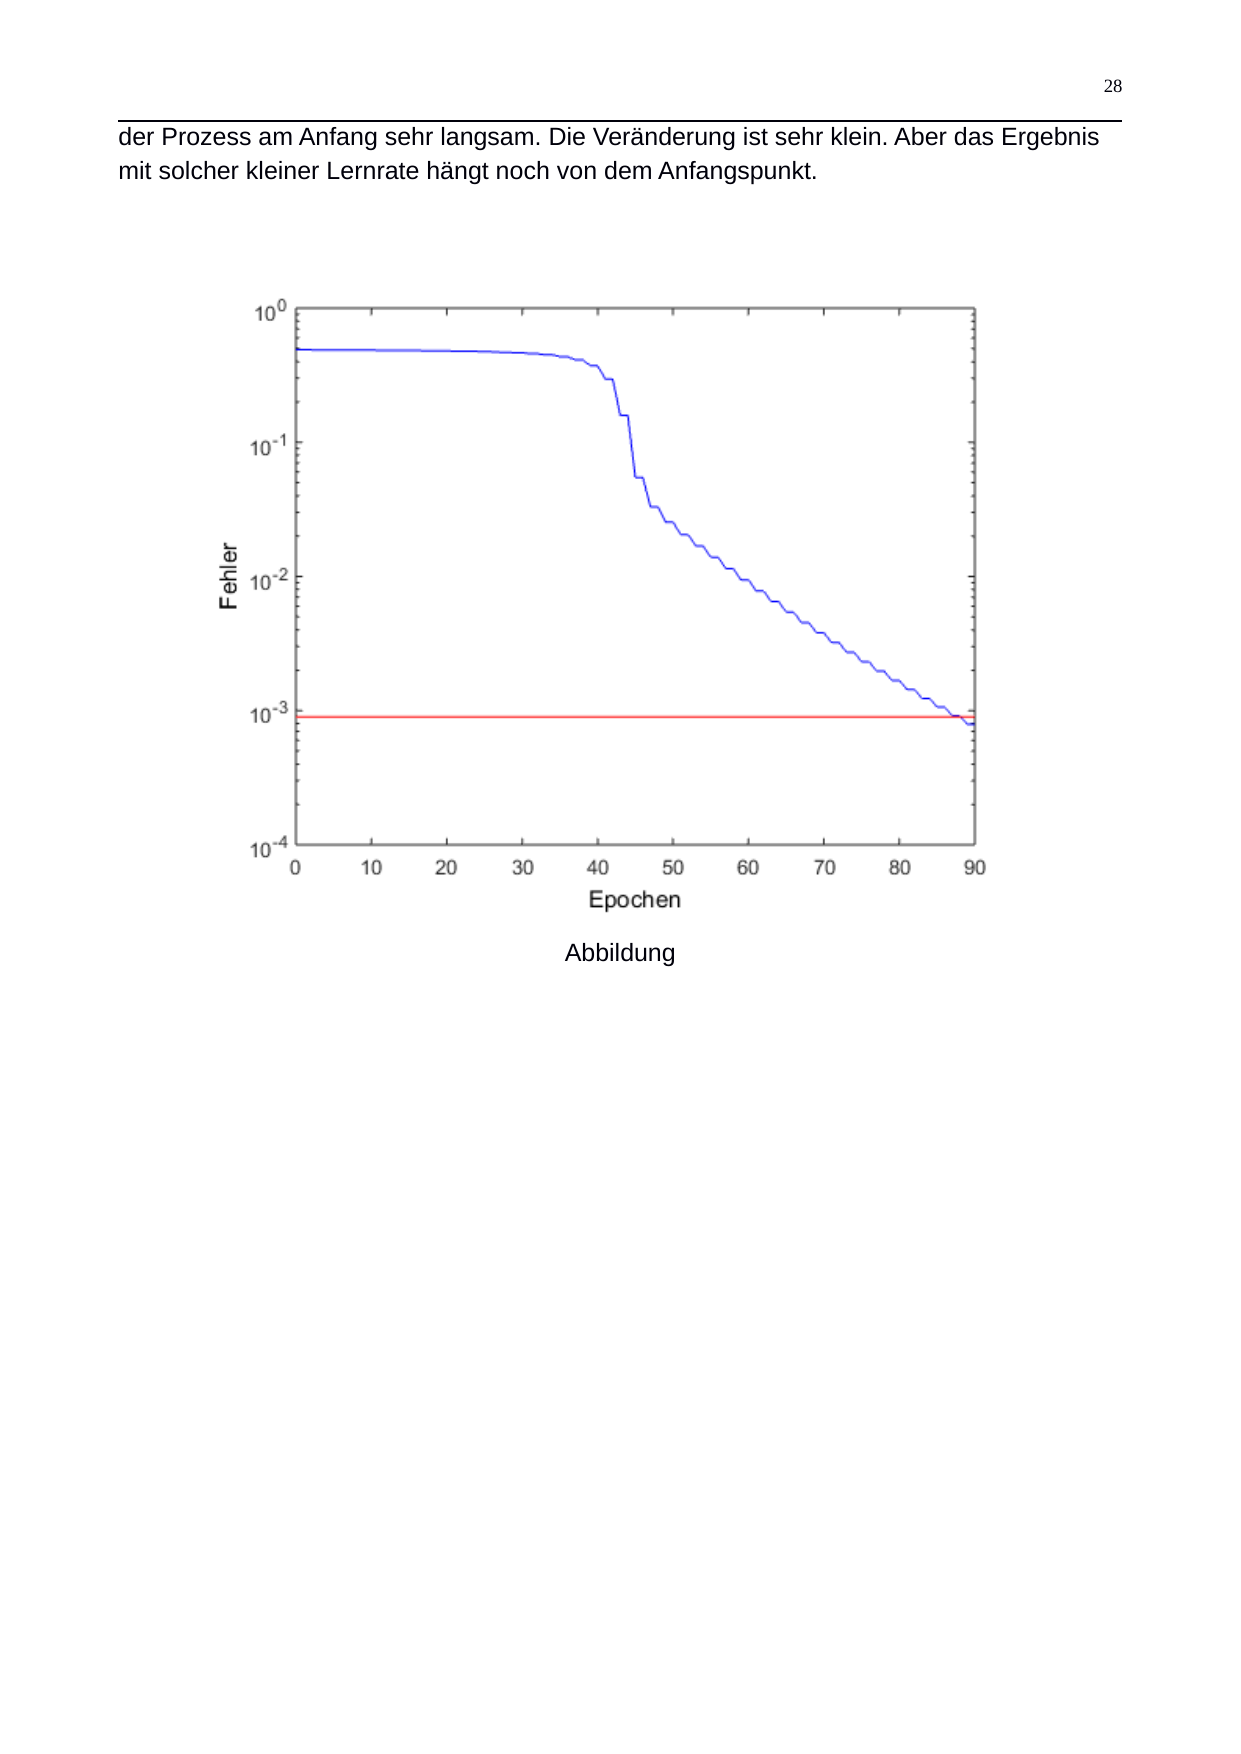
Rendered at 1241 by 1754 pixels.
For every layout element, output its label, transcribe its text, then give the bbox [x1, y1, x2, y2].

text der Prozess am Anfang sehr langsam. Die Veränderung ist sehr klein. Aber das Ergebnis mit solcher kleiner Lernrate hängt noch von dem Anfangspunkt. [118, 122, 1122, 185]
picture [182, 260, 1058, 917]
text Abbildung [118, 937, 1122, 966]
